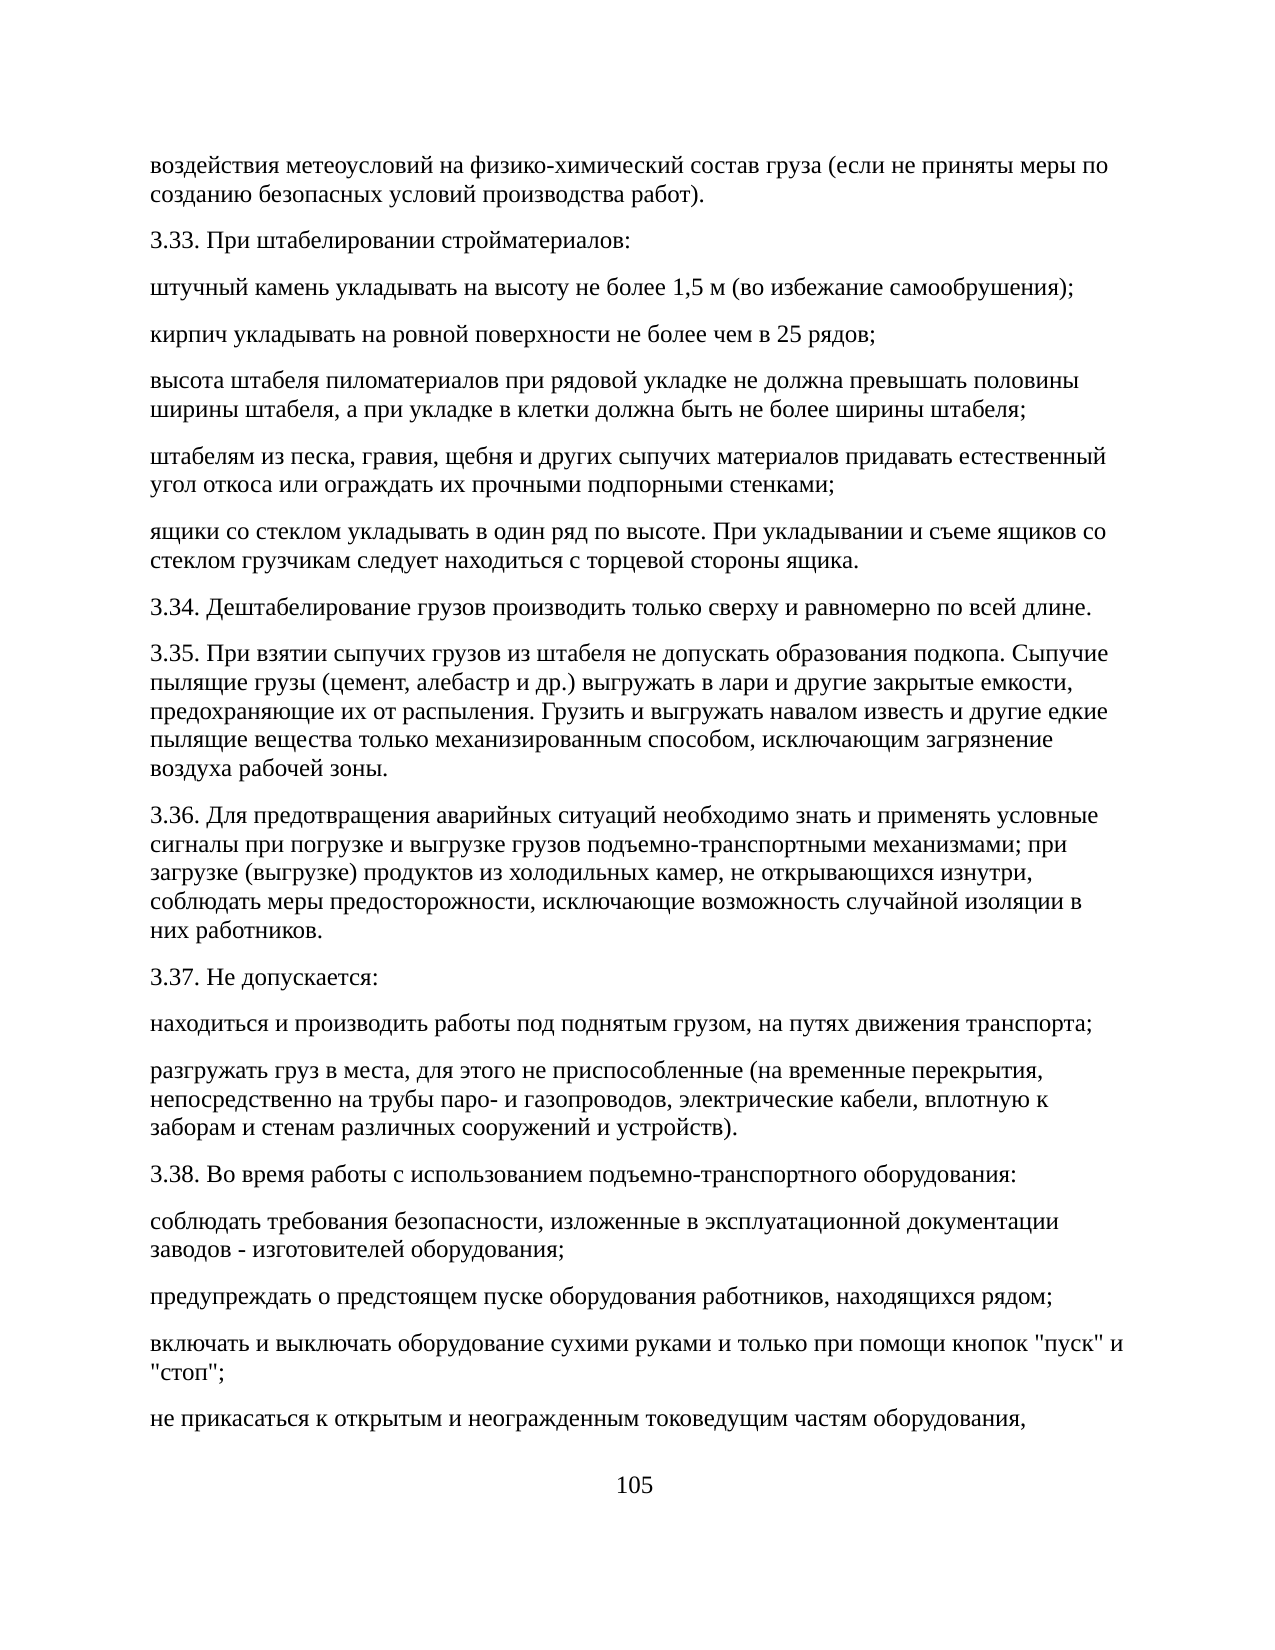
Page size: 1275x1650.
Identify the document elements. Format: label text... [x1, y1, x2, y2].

text штучный камень укладывать на высоту не более 1,5 м (во избежание самообрушения); [150, 272, 1125, 301]
text штабелям из песка, гравия, щебня и других сыпучих материалов придавать естественный угол откоса или ограждать их прочными подпорными стенками; [150, 441, 1125, 498]
text 3.35. При взятии сыпучих грузов из штабеля не допускать образования подкопа. Сыпучие пылящие грузы (цемент, алебастр и др.) выгружать в лари и другие закрытые емкости, предохраняющие их от распыления. Грузить и выгружать навалом известь и другие едкие пылящие вещества только механизированным способом, исключающим загрязнение воздуха рабочей зоны. [150, 638, 1125, 782]
text находиться и производить работы под поднятым грузом, на путях движения транспорта; [150, 1008, 1125, 1037]
text не прикасаться к открытым и неогражденным токоведущим частям оборудования, [150, 1403, 1125, 1432]
text воздействия метеоусловий на физико-химический состав груза (если не приняты меры по созданию безопасных условий производства работ). [150, 150, 1125, 207]
text высота штабеля пиломатериалов при рядовой укладке не должна превышать половины ширины штабеля, а при укладке в клетки должна быть не более ширины штабеля; [150, 365, 1125, 423]
text кирпич укладывать на ровной поверхности не более чем в 25 рядов; [150, 319, 1125, 347]
text ящики со стеклом укладывать в один ряд по высоте. При укладывании и съеме ящиков со стеклом грузчикам следует находиться с торцевой стороны ящика. [150, 516, 1125, 574]
text 3.34. Дештабелирование грузов производить только сверху и равномерно по всей длине. [150, 592, 1125, 620]
text разгружать груз в места, для этого не приспособленные (на временные перекрытия, непосредственно на трубы паро- и газопроводов, электрические кабели, вплотную к заборам и стенам различных сооружений и устройств). [150, 1055, 1125, 1141]
text 3.36. Для предотвращения аварийных ситуаций необходимо знать и применять условные сигналы при погрузке и выгрузке грузов подъемно-транспортными механизмами; при загрузке (выгрузке) продуктов из холодильных камер, не открывающихся изнутри, соблюдать меры предосторожности, исключающие возможность случайной изоляции в них работников. [150, 800, 1125, 944]
text предупреждать о предстоящем пуске оборудования работников, находящихся рядом; [150, 1281, 1125, 1310]
text включать и выключать оборудование сухими руками и только при помощи кнопок "пуск" и "стоп"; [150, 1328, 1125, 1385]
text соблюдать требования безопасности, изложенные в эксплуатационной документации заводов - изготовителей оборудования; [150, 1206, 1125, 1263]
text 3.37. Не допускается: [150, 962, 1125, 990]
text 3.38. Во время работы с использованием подъемно-транспортного оборудования: [150, 1159, 1125, 1188]
text 3.33. При штабелировании стройматериалов: [150, 225, 1125, 254]
